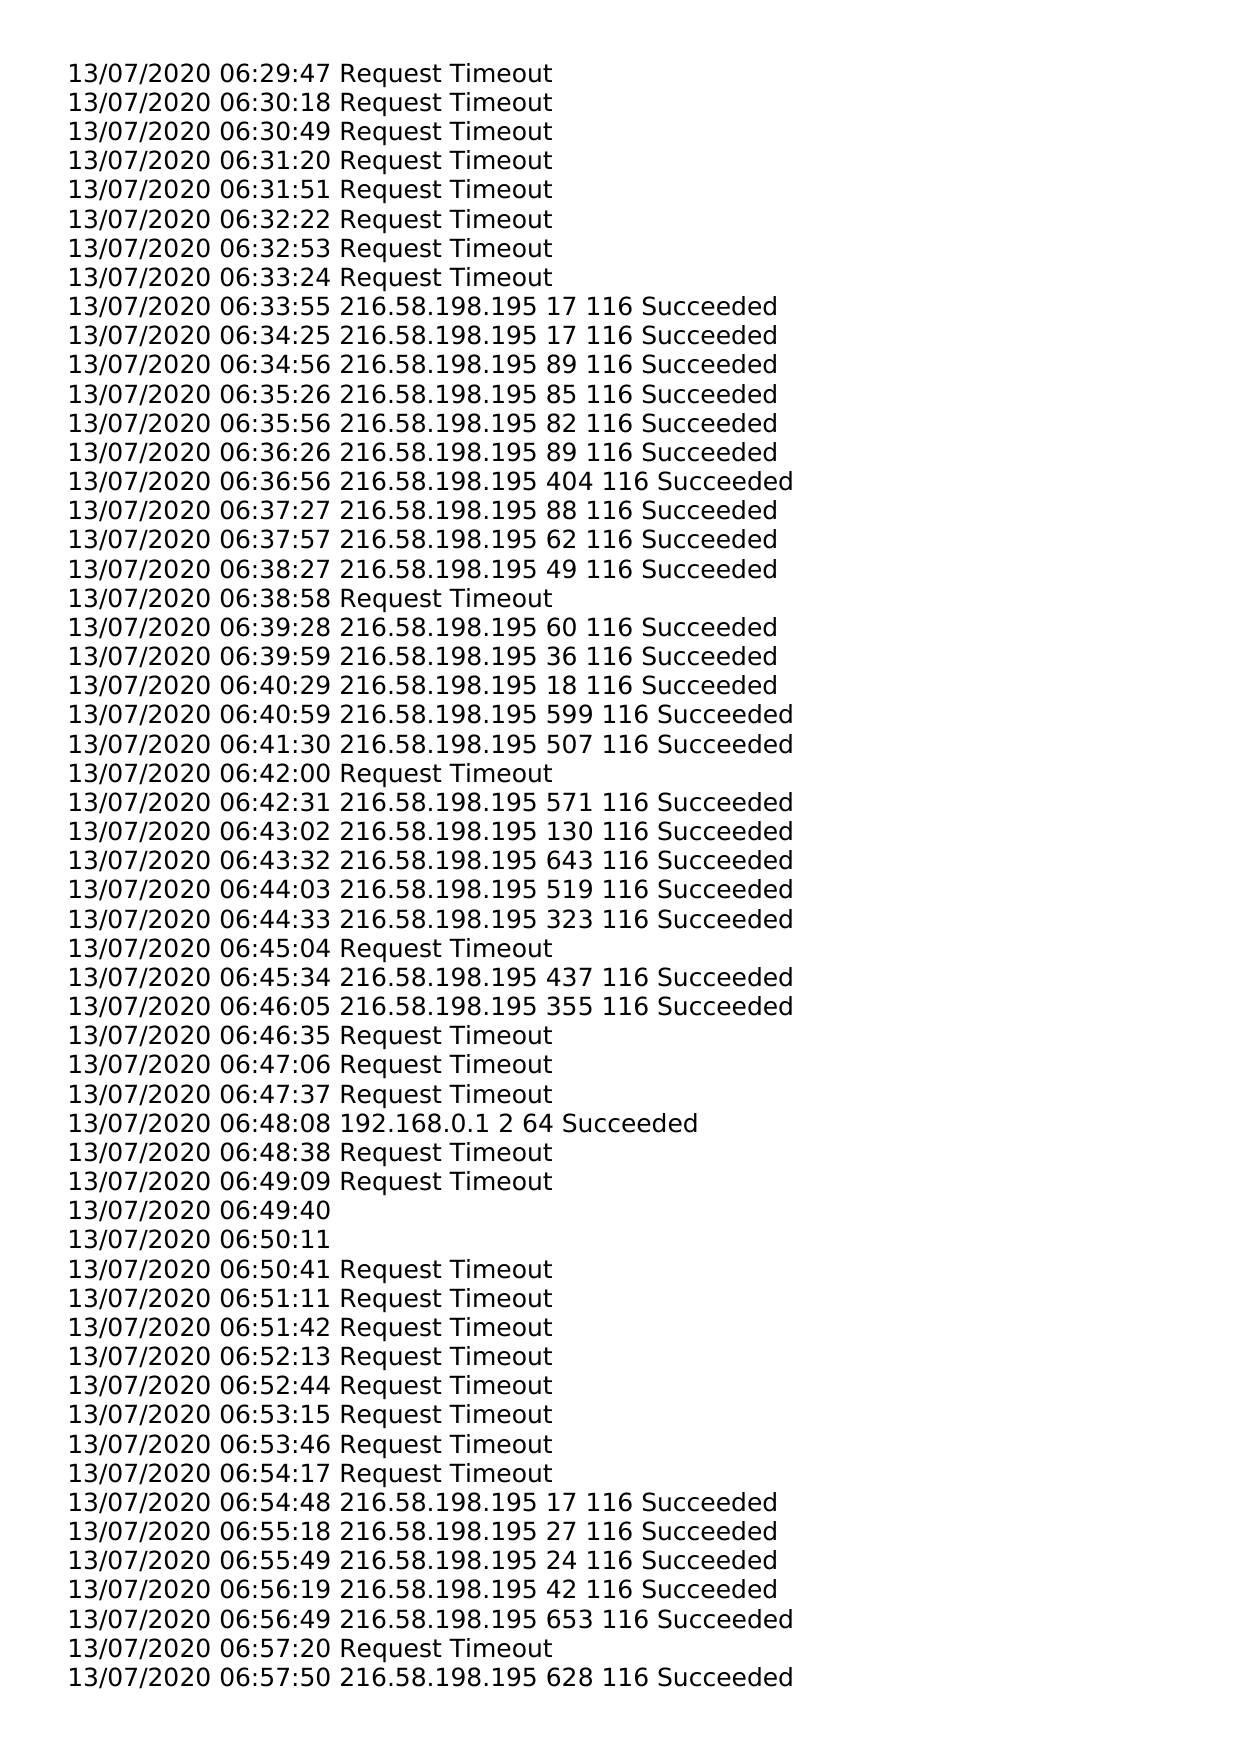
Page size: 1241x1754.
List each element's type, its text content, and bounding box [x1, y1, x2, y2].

text 13/07/2020 06:29:47 Request Timeout 13/07/2020 06:30:18 Request Timeout 13/07/2020 06:30:49 Request Timeout 13/07/2020 06:31:20 Request Timeout 13/07/2020 06:31:51 Request Timeout 13/07/2020 06:32:22 Request Timeout 13/07/2020 06:32:53 Request Timeout 13/07/2020 06:33:24 Request Timeout 13/07/2020 06:33:55 216.58.198.195 17 116 Succeeded 13/07/2020 06:34:25 216.58.198.195 17 116 Succeeded 13/07/2020 06:34:56 216.58.198.195 89 116 Succeeded 13/07/2020 06:35:26 216.58.198.195 85 116 Succeeded 13/07/2020 06:35:56 216.58.198.195 82 116 Succeeded 13/07/2020 06:36:26 216.58.198.195 89 116 Succeeded 13/07/2020 06:36:56 216.58.198.195 404 116 Succeeded 13/07/2020 06:37:27 216.58.198.195 88 116 Succeeded 13/07/2020 06:37:57 216.58.198.195 62 116 Succeeded 13/07/2020 06:38:27 216.58.198.195 49 116 Succeeded 13/07/2020 06:38:58 Request Timeout 13/07/2020 06:39:28 216.58.198.195 60 116 Succeeded 13/07/2020 06:39:59 216.58.198.195 36 116 Succeeded 13/07/2020 06:40:29 216.58.198.195 18 116 Succeeded 13/07/2020 06:40:59 216.58.198.195 599 116 Succeeded 13/07/2020 06:41:30 216.58.198.195 507 116 Succeeded 13/07/2020 06:42:00 Request Timeout 13/07/2020 06:42:31 216.58.198.195 571 116 Succeeded 13/07/2020 06:43:02 216.58.198.195 130 116 Succeeded 13/07/2020 06:43:32 216.58.198.195 643 116 Succeeded 13/07/2020 06:44:03 216.58.198.195 519 116 Succeeded 13/07/2020 06:44:33 216.58.198.195 323 116 Succeeded 13/07/2020 06:45:04 Request Timeout 13/07/2020 06:45:34 216.58.198.195 437 116 Succeeded 13/07/2020 06:46:05 216.58.198.195 355 116 Succeeded 13/07/2020 06:46:35 Request Timeout 13/07/2020 06:47:06 Request Timeout 13/07/2020 06:47:37 Request Timeout 13/07/2020 06:48:08 192.168.0.1 2 64 Succeeded 13/07/2020 06:48:38 Request Timeout 13/07/2020 06:49:09 Request Timeout 13/07/2020 06:49:40 13/07/2020 06:50:11 13/07/2020 06:50:41 Request Timeout 13/07/2020 06:51:11 Request Timeout 13/07/2020 06:51:42 Request Timeout 13/07/2020 06:52:13 Request Timeout 13/07/2020 06:52:44 Request Timeout 13/07/2020 06:53:15 Request Timeout 13/07/2020 06:53:46 Request Timeout 13/07/2020 06:54:17 Request Timeout 13/07/2020 06:54:48 216.58.198.195 17 116 Succeeded 13/07/2020 06:55:18 216.58.198.195 27 116 Succeeded 13/07/2020 06:55:49 216.58.198.195 24 116 Succeeded 13/07/2020 06:56:19 216.58.198.195 42 116 Succeeded 13/07/2020 06:56:49 216.58.198.195 653 116 Succeeded 13/07/2020 06:57:20 Request Timeout 13/07/2020 06:57:50 216.58.198.195 628 116 Succeeded [59, 59, 1181, 1692]
